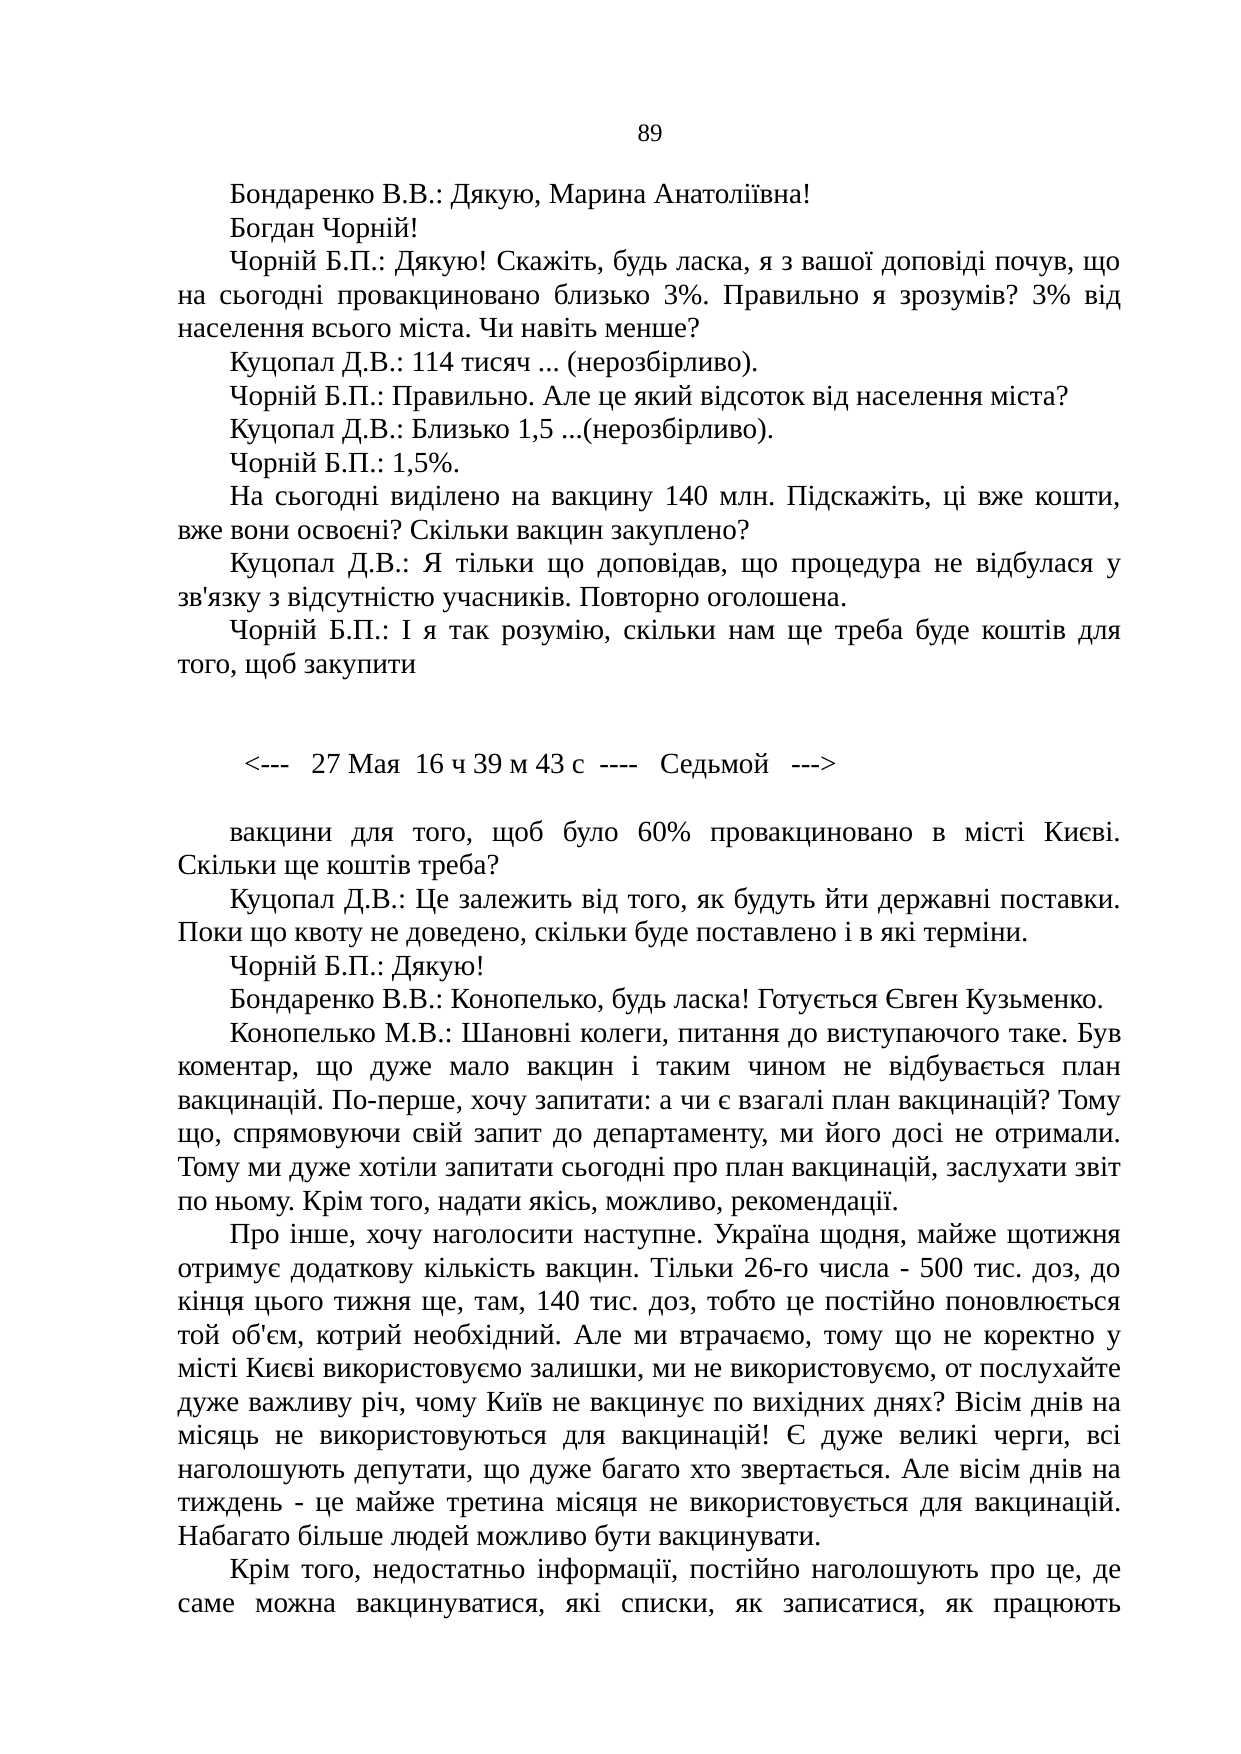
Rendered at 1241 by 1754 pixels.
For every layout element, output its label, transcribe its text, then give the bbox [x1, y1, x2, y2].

text Чорній Б.П.: І я так розумію, скільки нам ще треба буде коштів для того, щоб закупити [177, 612, 1122, 679]
text На сьогодні виділено на вакцину 140 млн. Підскажіть, ці вже кошти, вже вони освоєні? Скільки вакцин закуплено? [177, 478, 1122, 545]
text Чорній Б.П.: Правильно. Але це який відсоток від населення міста? [177, 378, 1122, 411]
text Куцопал Д.В.: Близько 1,5 ...(нерозбірливо). [177, 411, 1122, 445]
text Чорній Б.П.: Дякую! [177, 948, 1122, 981]
text вакцини для того, щоб було 60% провакциновано в місті Києві. Скільки ще коштів треба? [177, 814, 1122, 881]
text <--- 27 Мая 16 ч 39 м 43 с ---- Седьмой ---> [177, 747, 1122, 780]
text Чорній Б.П.: 1,5%. [177, 445, 1122, 478]
text Чорній Б.П.: Дякую! Скажіть, будь ласка, я з вашої доповіді почув, що на сьогодні провакциновано близько 3%. Правильно я зрозумів? 3% від населення всього міста. Чи навіть менше? [177, 243, 1122, 344]
text Бондаренко В.В.: Дякую, Марина Анатоліївна! [177, 176, 1122, 210]
text Бондаренко В.В.: Конопелько, будь ласка! Готується Євген Кузьменко. [177, 981, 1122, 1015]
text Крім того, недостатньо інформації, постійно наголошують про це, де саме можна вакцинуватися, які списки, як записатися, як працюють [177, 1552, 1122, 1619]
text Про інше, хочу наголосити наступне. Україна щодня, майже щотижня отримує додаткову кількість вакцин. Тільки 26-го числа - 500 тис. доз, до кінця цього тижня ще, там, 140 тис. доз, тобто це постійно поновлюється той об'єм, котрий необхідний. Але ми втрачаємо, тому що не коректно у місті Києві використовуємо залишки, ми не використовуємо, от послухайте дуже важливу річ, чому Київ не вакцинує по вихідних днях? Вісім днів на місяць не використовуються для вакцинацій! Є дуже великі черги, всі наголошують депутати, що дуже багато хто звертається. Але вісім днів на тиждень - це майже третина місяця не використовується для вакцинацій. Набагато більше людей можливо бути вакцинувати. [177, 1216, 1122, 1552]
text Куцопал Д.В.: 114 тисяч ... (нерозбірливо). [177, 344, 1122, 378]
text Куцопал Д.В.: Я тільки що доповідав, що процедура не відбулася у зв'язку з відсутністю учасників. Повторно оголошена. [177, 545, 1122, 612]
text Куцопал Д.В.: Це залежить від того, як будуть йти державні поставки. Поки що квоту не доведено, скільки буде поставлено і в які терміни. [177, 881, 1122, 948]
text Богдан Чорній! [177, 210, 1122, 243]
text Конопелько М.В.: Шановні колеги, питання до виступаючого таке. Був коментар, що дуже мало вакцин і таким чином не відбувається план вакцинацій. По-перше, хочу запитати: а чи є взагалі план вакцинацій? Тому що, спрямовуючи свій запит до департаменту, ми його досі не отримали. Тому ми дуже хотіли запитати сьогодні про план вакцинацій, заслухати звіт по ньому. Крім того, надати якісь, можливо, рекомендації. [177, 1015, 1122, 1216]
